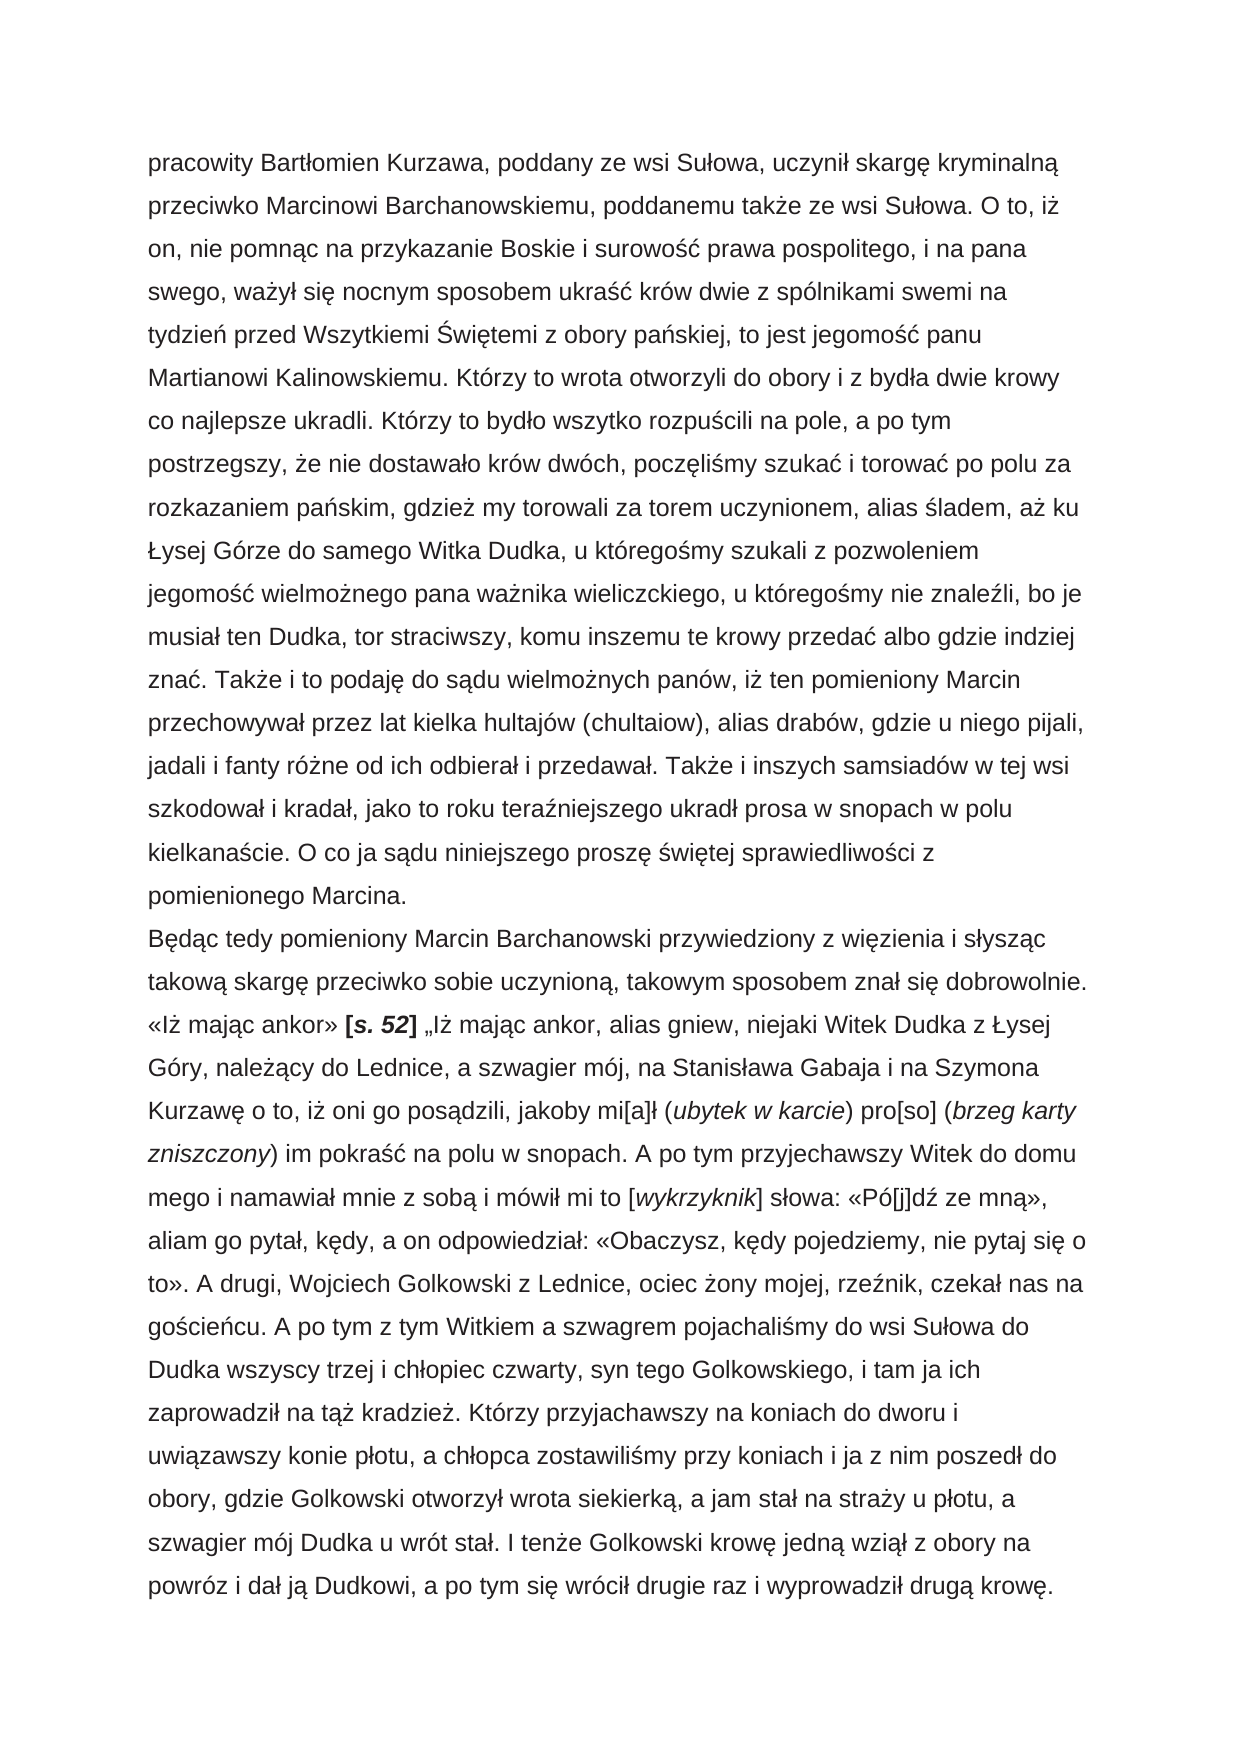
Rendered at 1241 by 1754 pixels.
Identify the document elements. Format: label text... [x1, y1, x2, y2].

text pracowity Bartłomien Kurzawa, poddany ze wsi Sułowa, uczynił skargę kryminalną przeciwko Marcinowi Barchanowskiemu, poddanemu także ze wsi Sułowa. O to, iż on, nie pomnąc na przykazanie Boskie i surowość prawa pospolitego, i na pana swego, ważył się nocnym sposobem ukraść krów dwie z spólnikami swemi na tydzień przed Wszytkiemi Świętemi z obory pańskiej, to jest jegomość panu Martianowi Kalinowskiemu. Którzy to wrota otworzyli do obory i z bydła dwie krowy co najlepsze ukradli. Którzy to bydło wszytko rozpuścili na pole, a po tym postrzegszy, że nie dostawało krów dwóch, poczęliśmy szukać i torować po polu za rozkazaniem pańskim, gdzież my torowali za torem uczynionem, alias śladem, aż ku Łysej Górze do samego Witka Dudka, u któregośmy szukali z pozwoleniem jegomość wielmożnego pana ważnika wieliczckiego, u któregośmy nie znaleźli, bo je musiał ten Dudka, tor straciwszy, komu inszemu te krowy przedać albo gdzie indziej znać. Także i to podaję do sądu wielmożnych panów, iż ten pomieniony Marcin przechowywał przez lat kielka hultajów (chultaiow), alias drabów, gdzie u niego pijali, jadali i fanty różne od ich odbierał i przedawał. Także i inszych samsiadów w tej wsi szkodował i kradał, jako to roku teraźniejszego ukradł prosa w snopach w polu kielkanaście. O co ja sądu niniejszego proszę świętej sprawiedliwości z pomienionego Marcina. [148, 148, 1093, 909]
text Będąc tedy pomieniony Marcin Barchanowski przywiedziony z więzienia i słysząc takową skargę przeciwko sobie uczynioną, takowym sposobem znał się dobrowolnie. «Iż mając ankor» [s. 52] „Iż mając ankor, alias gniew, niejaki Witek Dudka z Łysej Góry, należący do Lednice, a szwagier mój, na Stanisława Gabaja i na Szymona Kurzawę o to, iż oni go posądzili, jakoby mi[a]ł (ubytek w karcie) pro[so] (brzeg karty zniszczony) im pokraść na polu w snopach. A po tym przyjechawszy Witek do domu mego i namawiał mnie z sobą i mówił mi to [wykrzyknik] słowa: «Pó[j]dź ze mną», aliam go pytał, kędy, a on odpowiedział: «Obaczysz, kędy pojedziemy, nie pytaj się o to». A drugi, Wojciech Golkowski z Lednice, ociec żony mojej, rzeźnik, czekał nas na gościeńcu. A po tym z tym Witkiem a szwagrem pojachaliśmy do wsi Sułowa do Dudka wszyscy trzej i chłopiec czwarty, syn tego Golkowskiego, i tam ja ich zaprowadził na tąż kradzież. Którzy przyjachawszy na koniach do dworu i uwiązawszy konie płotu, a chłopca zostawiliśmy przy koniach i ja z nim poszedł do obory, gdzie Golkowski otworzył wrota siekierką, a jam stał na straży u płotu, a szwagier mój Dudka u wrót stał. I tenże Golkowski krowę jedną wziął z obory na powróz i dał ją Dudkowi, a po tym się wrócił drugie raz i wyprowadził drugą krowę. [148, 924, 1093, 1599]
